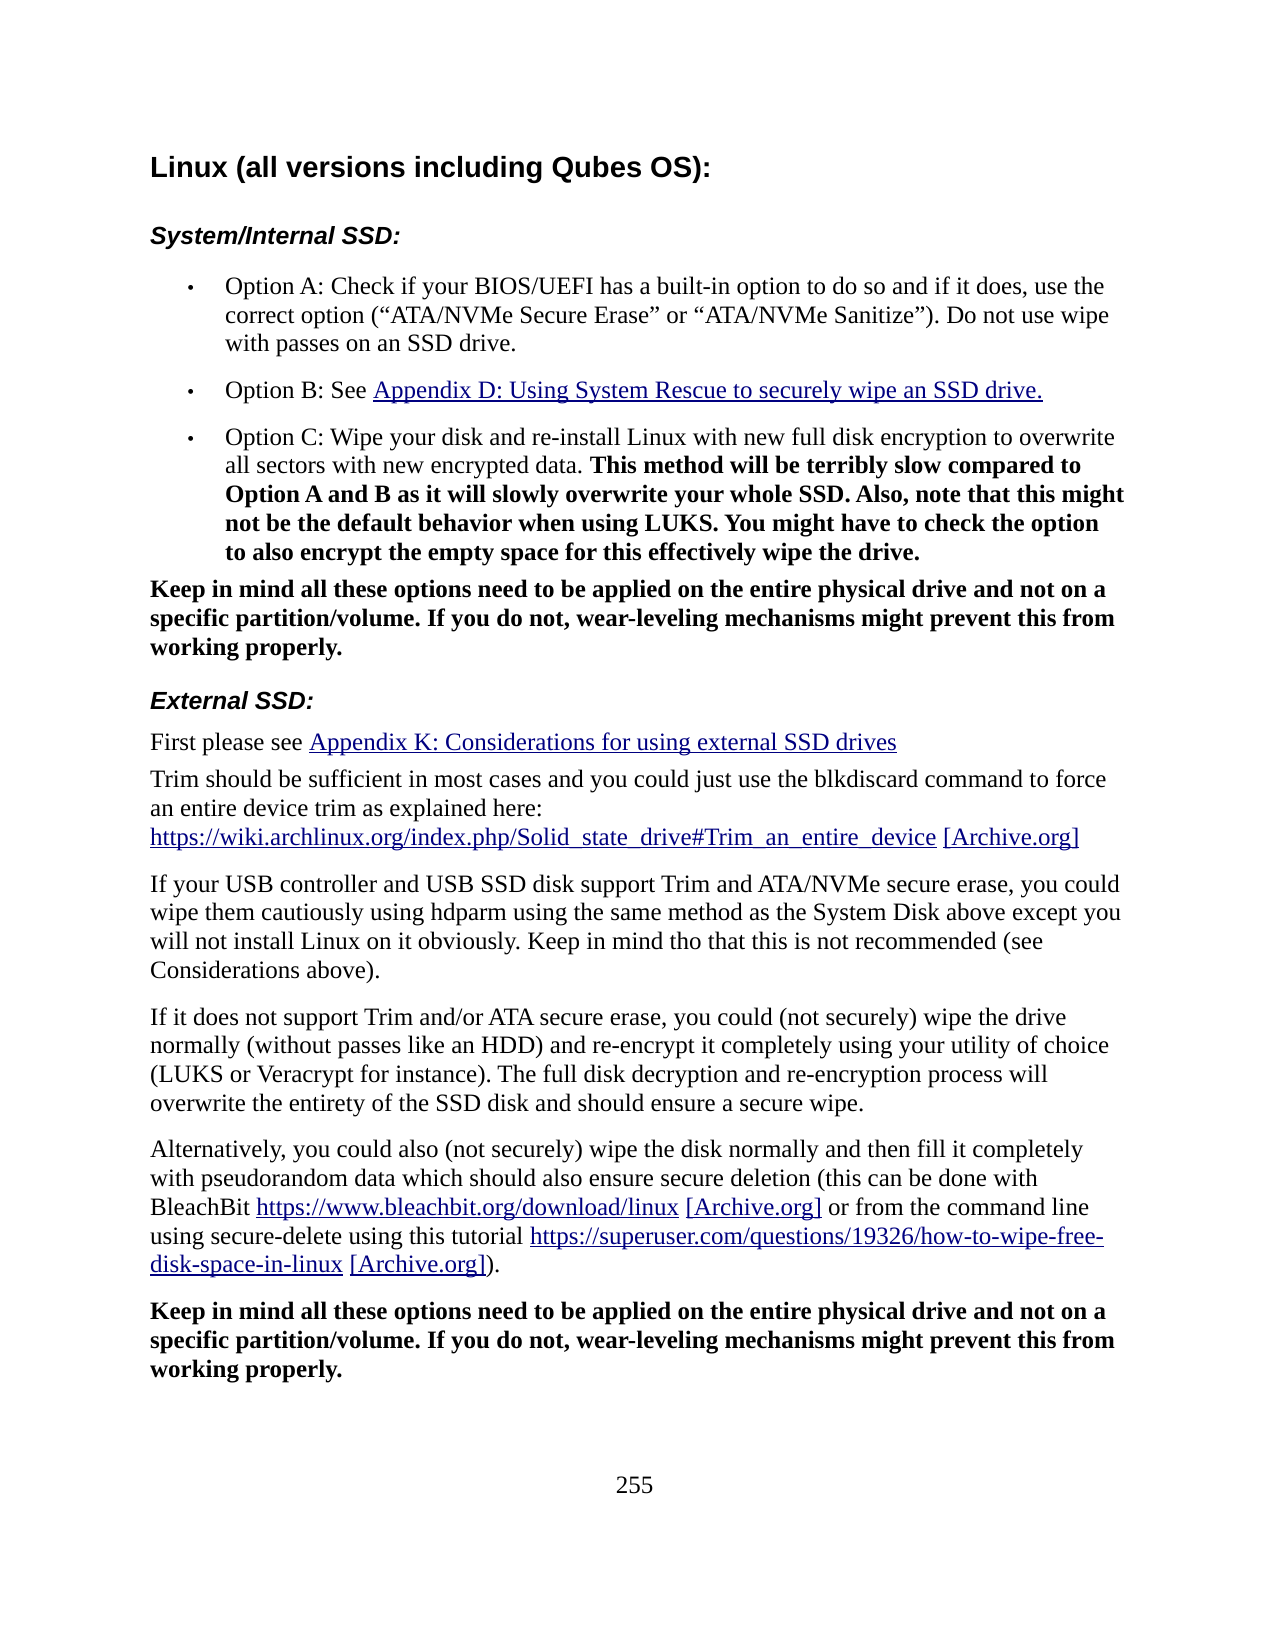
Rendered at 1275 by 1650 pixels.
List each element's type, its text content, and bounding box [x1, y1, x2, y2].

list Option C: Wipe your disk and re-install Linux with new full disk encryption to overwrite all sectors with new encrypted data. This method will be terribly slow compared to Option A and B as it will slowly overwrite your whole SSD. Also, note that this might not be the default behavior when using LUKS. You might have to check the option to also encrypt the empty space for this effectively wipe the drive. [187, 422, 1125, 566]
text First please see Appendix K: Considerations for using external SSD drives [150, 727, 1125, 756]
text Keep in mind all these options need to be applied on the entire physical drive and not on a specific partition/volume. If you do not, wear-leveling mechanisms might prevent this from working properly. [150, 1296, 1125, 1382]
list Option B: See Appendix D: Using System Rescue to securely wipe an SSD drive. [187, 375, 1125, 404]
text Alternatively, you could also (not securely) wipe the disk normally and then fill it completely with pseudorandom data which should also ensure secure deletion (this can be done with BleachBit https://www.bleachbit.org/download/linux [Archive.org] or from the command line using secure-delete using this tutorial https://superuser.com/questions/19326/how-to-wipe-free-disk-space-in-linux [Archive.org]). [150, 1134, 1125, 1278]
text If your USB controller and USB SSD disk support Trim and ATA/NVMe secure erase, you could wipe them cautiously using hdparm using the same method as the System Disk above except you will not install Linux on it obviously. Keep in mind tho that this is not recommended (see Considerations above). [150, 869, 1125, 984]
subtitle External SSD: [150, 686, 1125, 714]
subtitle Linux (all versions including Qubes OS): [150, 150, 1125, 183]
subtitle System/Internal SSD: [150, 221, 1125, 249]
list Option A: Check if your BIOS/UEFI has a built-in option to do so and if it does, use the correct option (“ATA/NVMe Secure Erase” or “ATA/NVMe Sanitize”). Do not use wipe with passes on an SSD drive. [187, 271, 1125, 357]
text Keep in mind all these options need to be applied on the entire physical drive and not on a specific partition/volume. If you do not, wear-leveling mechanisms might prevent this from working properly. [150, 574, 1125, 661]
text If it does not support Trim and/or ATA secure erase, you could (not securely) wipe the drive normally (without passes like an HDD) and re-encrypt it completely using your utility of choice (LUKS or Veracrypt for instance). The full disk decryption and re-encryption process will overwrite the entirety of the SSD disk and should ensure a secure wipe. [150, 1002, 1125, 1117]
text Trim should be sufficient in most cases and you could just use the blkdiscard command to force an entire device trim as explained here: https://wiki.archlinux.org/index.php/Solid_state_drive#Trim_an_entire_device [Archive.org] [150, 764, 1125, 851]
